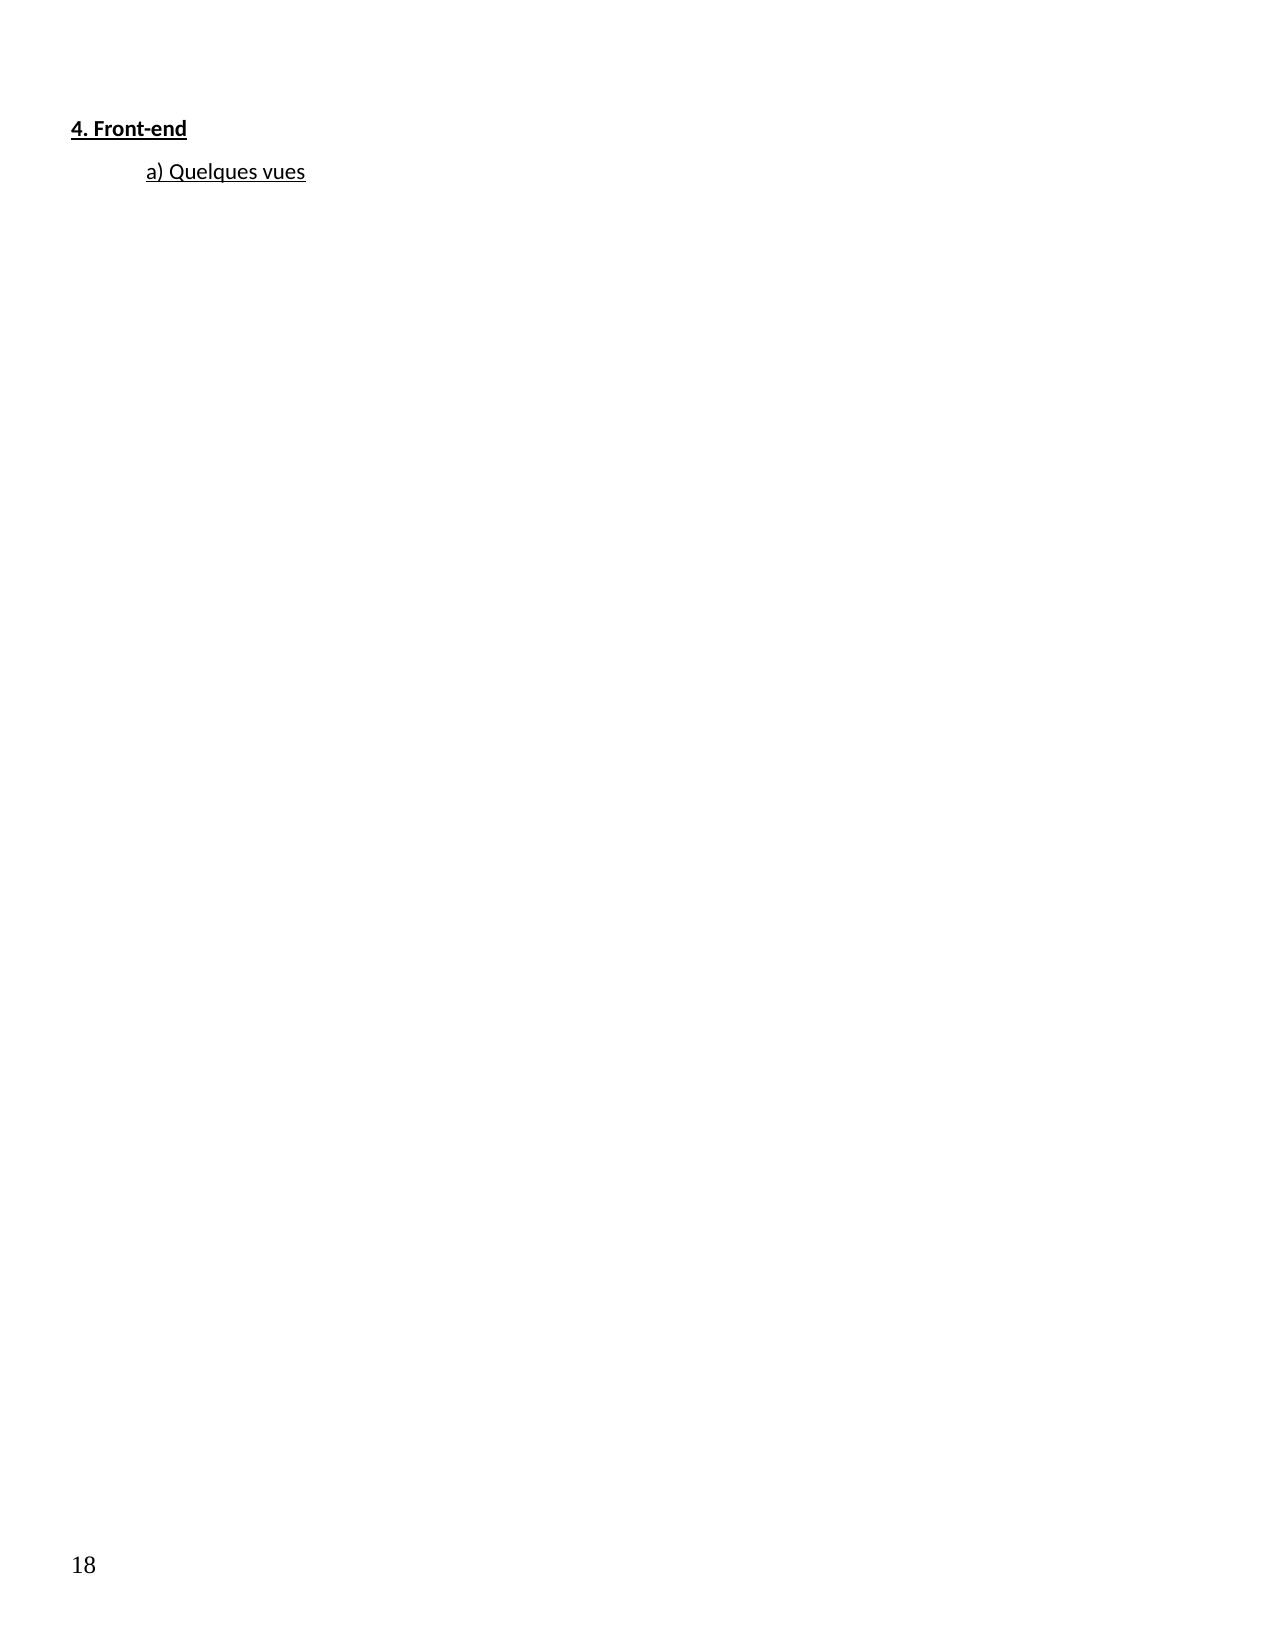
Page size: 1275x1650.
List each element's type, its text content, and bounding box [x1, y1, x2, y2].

text 4. Front-end [71, 114, 1204, 142]
text a) Quelques vues [71, 157, 1204, 185]
